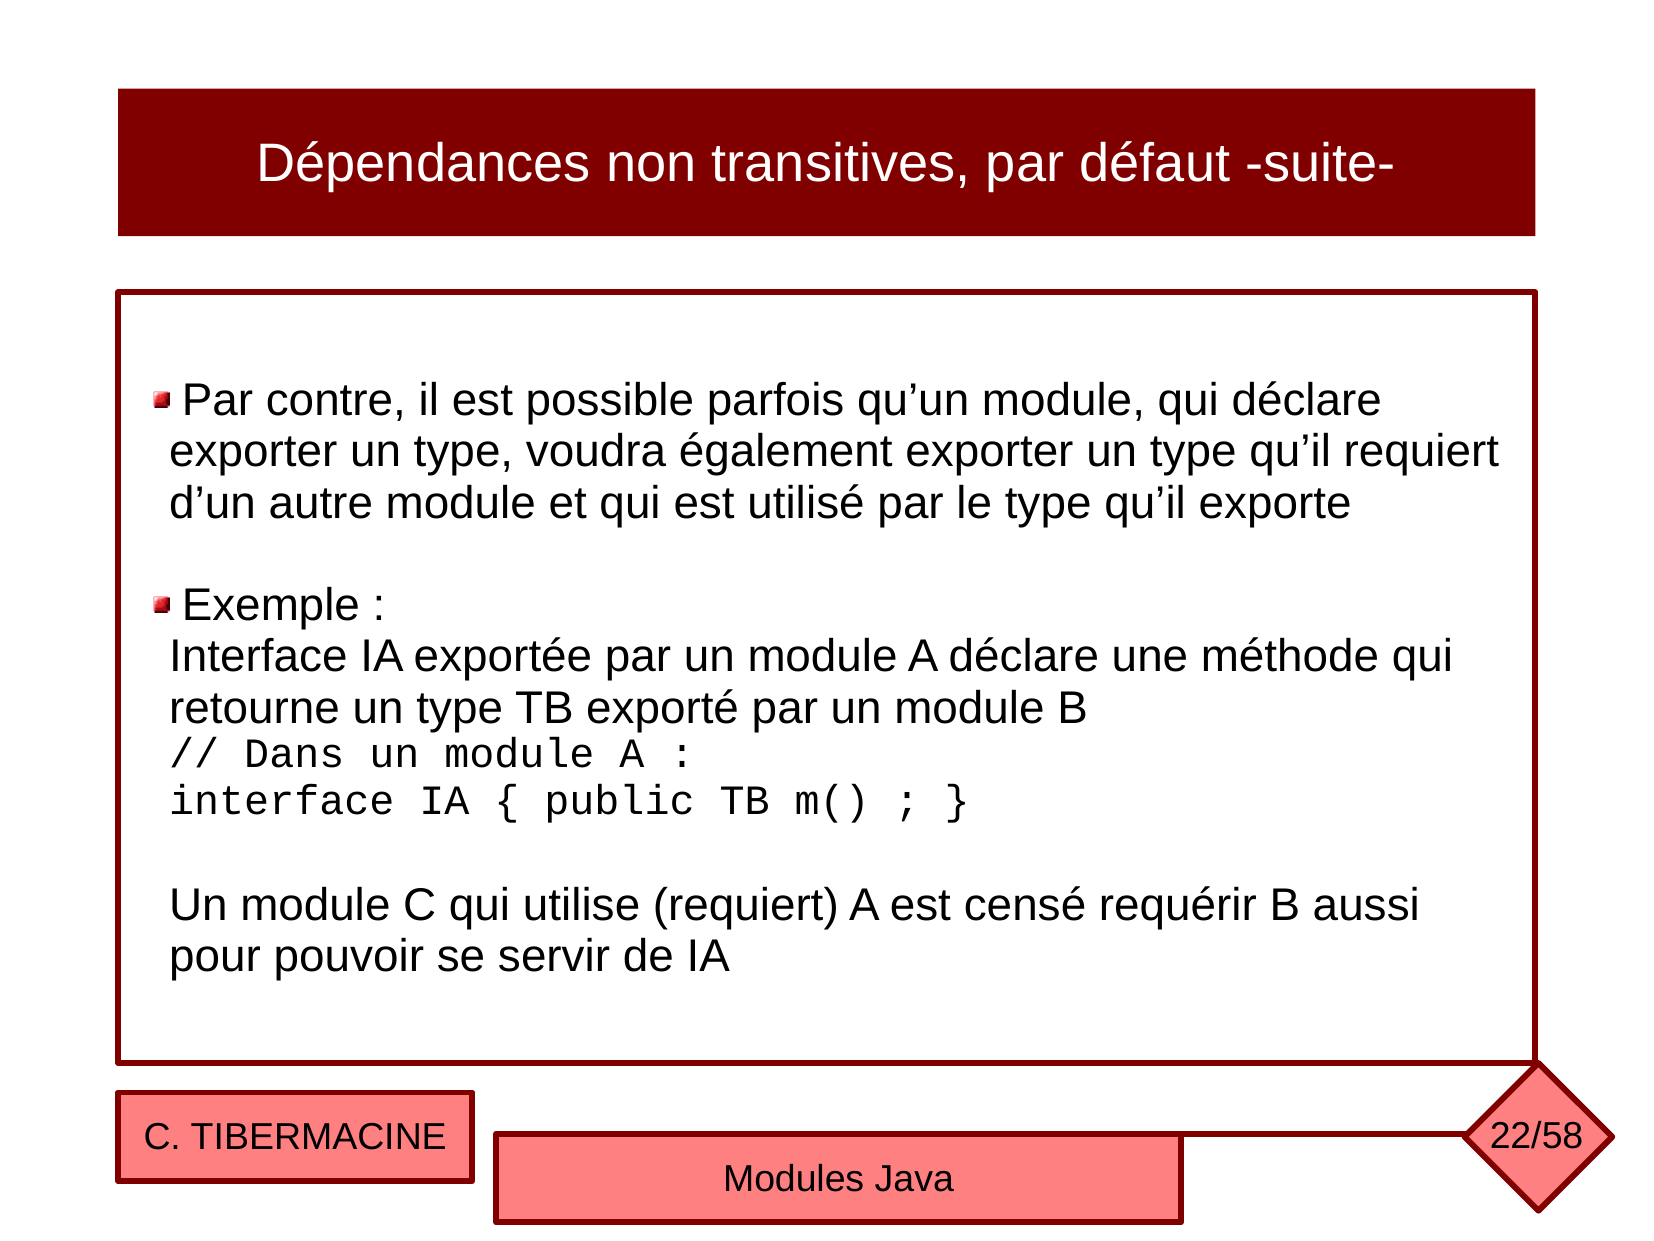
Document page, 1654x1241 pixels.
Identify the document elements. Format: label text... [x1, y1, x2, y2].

picture [153, 596, 170, 613]
text_box C. TIBERMACINE [118, 1092, 473, 1182]
picture [153, 391, 170, 408]
text_box [1464, 1126, 1475, 1148]
text_box Dépendances non transitives, par défaut -suite- [118, 88, 1536, 237]
text_box [1491, 1164, 1586, 1211]
text_box Par contre, il est possible parfois qu’un module, qui déclare exporter un type, voudra également exporter un type qu’il requiert d’un autre module et qui est utilisé par le type qu’il exporte Exemple : Interface IA exportée par un module A déclare une méthode qui retourne un type TB exporté par un module B // Dans un module A : interface IA { public TB m() ; } Un module C qui utilise (requiert) A est censé requérir B aussi pour pouvoir se servir de IA [118, 292, 1536, 1063]
text_box 52/58 [1475, 1107, 1654, 1164]
text_box Modules Java [496, 1133, 1182, 1223]
text_box [1494, 1062, 1583, 1107]
